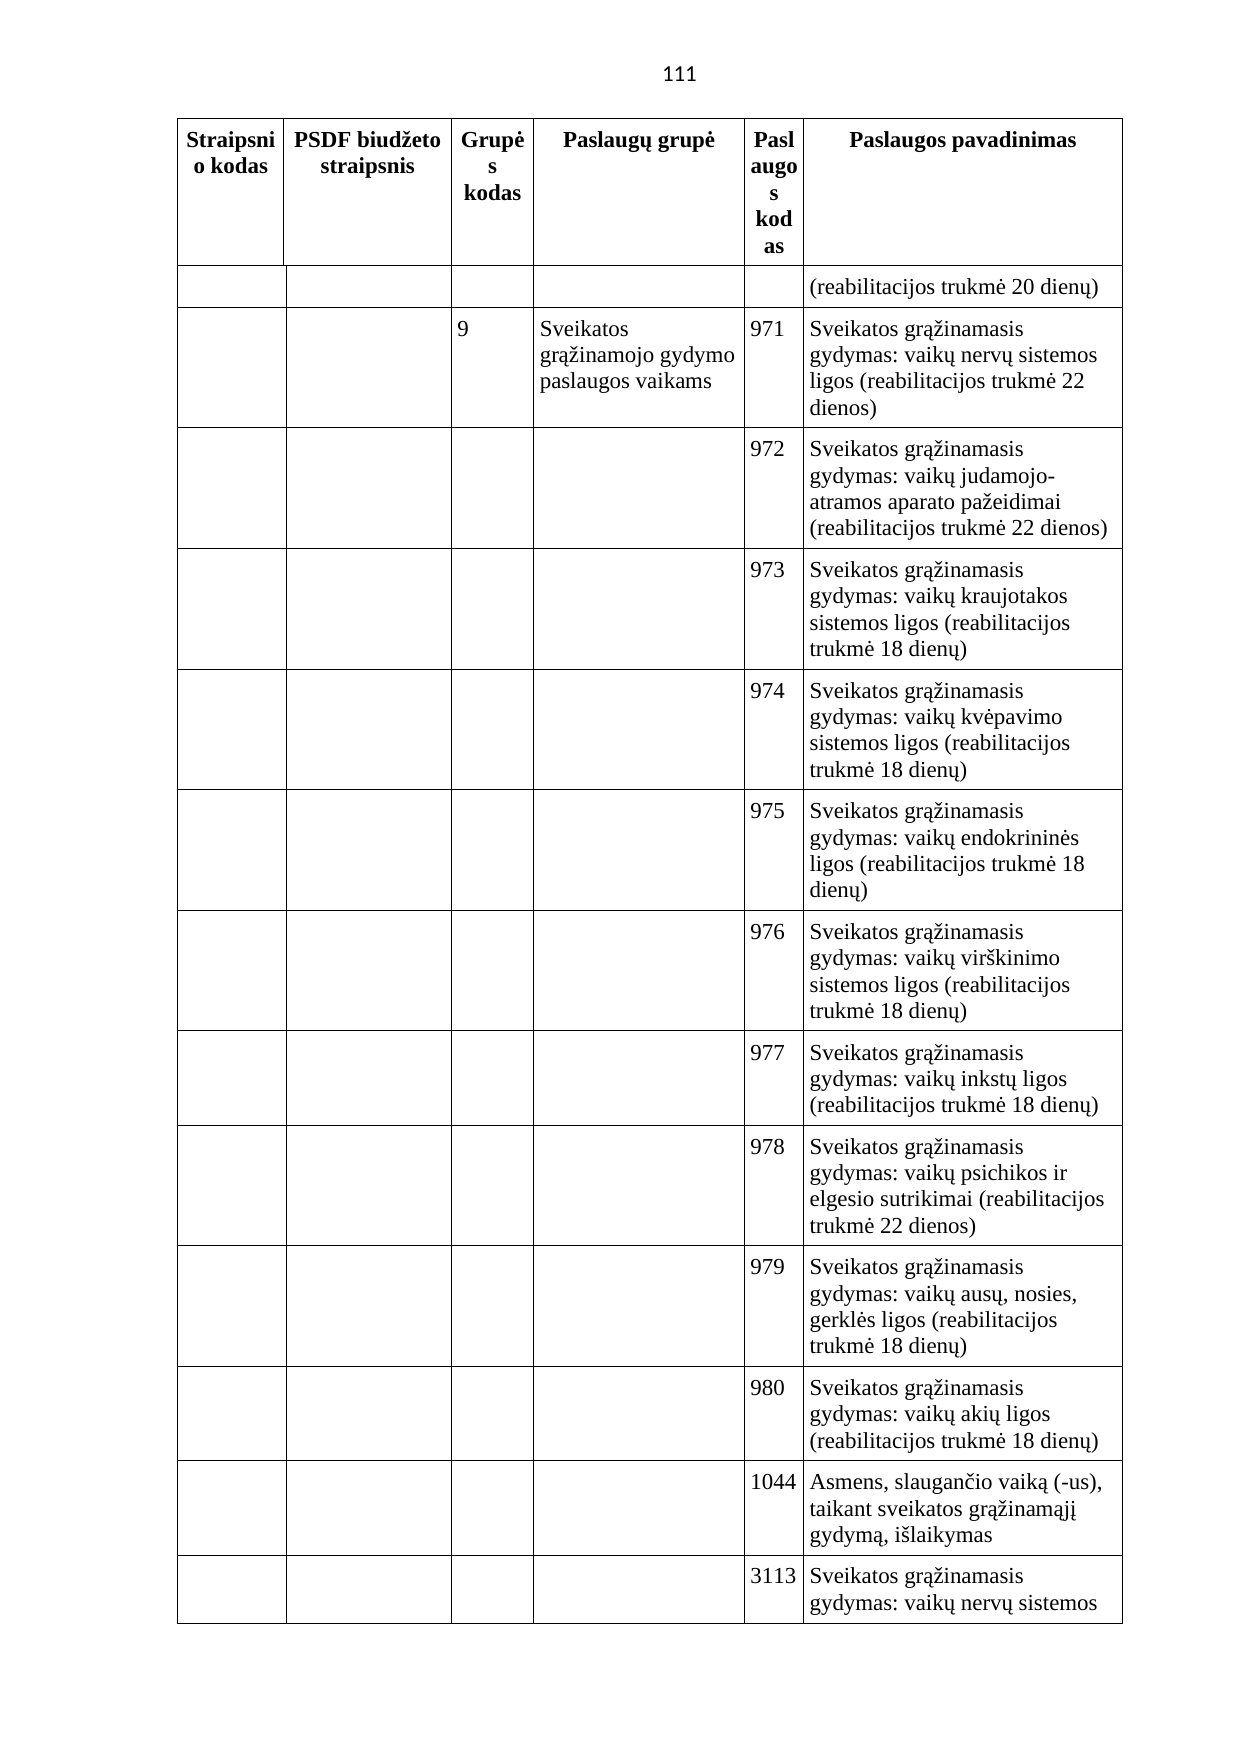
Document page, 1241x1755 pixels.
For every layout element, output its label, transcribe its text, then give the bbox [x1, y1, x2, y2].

table_cell [452, 790, 533, 910]
table_cell [452, 1246, 533, 1366]
table_cell Sveikatos grąžinamasis gydymas: vaikų nervų sistemos ligos (reabilitacijos trukmė 22 dienos) [804, 308, 1122, 427]
table_cell [178, 1246, 286, 1366]
table_cell [178, 1367, 286, 1460]
table_cell [287, 790, 451, 910]
table_cell [287, 1556, 451, 1622]
table_cell [287, 266, 451, 307]
table_cell [452, 549, 533, 668]
table_cell Sveikatos grąžinamasis gydymas: vaikų kvėpavimo sistemos ligos (reabilitacijos trukmė 18 dienų) [804, 670, 1122, 789]
table_cell [287, 308, 451, 427]
table_cell Sveikatos grąžinamasis gydymas: vaikų psichikos ir elgesio sutrikimai (reabilitacijos trukmė 22 dienos) [804, 1126, 1122, 1245]
table_cell [287, 1246, 451, 1366]
table_cell [287, 1031, 451, 1125]
table_cell [287, 1367, 451, 1460]
table_cell [534, 1556, 744, 1622]
table_cell [452, 428, 533, 548]
table_cell 978 [745, 1126, 803, 1245]
table_cell [534, 428, 744, 548]
table_cell [534, 670, 744, 789]
table_cell 977 [745, 1031, 803, 1125]
table_cell [534, 1461, 744, 1554]
table_cell [452, 1461, 533, 1554]
table_cell Sveikatos grąžinamasis gydymas: vaikų judamojo-atramos aparato pažeidimai (reabilitacijos trukmė 22 dienos) [804, 428, 1122, 548]
table_cell [452, 1367, 533, 1460]
table_cell Sveikatos grąžinamasis gydymas: vaikų akių ligos (reabilitacijos trukmė 18 dienų) [804, 1367, 1122, 1460]
table_cell [452, 1031, 533, 1125]
table_cell [178, 549, 286, 668]
table_cell [287, 1461, 451, 1554]
table_cell 980 [745, 1367, 803, 1460]
table_cell 971 [745, 308, 803, 427]
table_header PSDF biudžeto straipsnis [284, 119, 451, 265]
table_cell Sveikatos grąžinamasis gydymas: vaikų nervų sistemos [804, 1556, 1122, 1622]
table_cell Sveikatos grąžinamasis gydymas: vaikų virškinimo sistemos ligos (reabilitacijos trukmė 18 dienų) [804, 911, 1122, 1030]
table_cell 9 [452, 308, 533, 427]
table_cell [287, 1126, 451, 1245]
table_cell [452, 1126, 533, 1245]
table_cell [745, 266, 803, 307]
table_cell 972 [745, 428, 803, 548]
table_cell [178, 911, 286, 1030]
table_cell 975 [745, 790, 803, 910]
table_cell [534, 549, 744, 668]
table_cell [178, 266, 286, 307]
table_cell [534, 1126, 744, 1245]
table_cell [178, 1556, 286, 1622]
table_cell [178, 1461, 286, 1554]
table_cell [178, 308, 286, 427]
table_cell [452, 266, 533, 307]
table_cell [178, 1126, 286, 1245]
table_cell [452, 1556, 533, 1622]
table_header Grupės kodas [452, 119, 533, 265]
table_cell [178, 428, 286, 548]
table_cell [534, 911, 744, 1030]
table_cell [534, 1367, 744, 1460]
table_cell 1044 [745, 1461, 803, 1554]
table_cell Sveikatos grąžinamasis gydymas: vaikų endokrininės ligos (reabilitacijos trukmė 18 dienų) [804, 790, 1122, 910]
table_cell [452, 911, 533, 1030]
table_cell [534, 266, 744, 307]
table_cell Asmens, slaugančio vaiką (-us), taikant sveikatos grąžinamąjį gydymą, išlaikymas [804, 1461, 1122, 1554]
table_cell 973 [745, 549, 803, 668]
table_header Paslaugos kodas [745, 119, 803, 265]
table_header Paslaugos pavadinimas [804, 119, 1122, 265]
table_cell [287, 670, 451, 789]
table_cell 979 [745, 1246, 803, 1366]
table_header Straipsnio kodas [178, 119, 283, 265]
table_cell [178, 1031, 286, 1125]
table_cell [178, 670, 286, 789]
table_cell 976 [745, 911, 803, 1030]
table_cell 3113 [745, 1556, 803, 1622]
table_cell 974 [745, 670, 803, 789]
table_cell [287, 911, 451, 1030]
table_header Paslaugų grupė [534, 119, 744, 265]
table_cell [534, 1246, 744, 1366]
table_cell [287, 428, 451, 548]
table_cell [287, 549, 451, 668]
table_cell [452, 670, 533, 789]
table_cell [534, 1031, 744, 1125]
table_cell Sveikatos grąžinamojo gydymo paslaugos vaikams [534, 308, 744, 427]
table_cell [178, 790, 286, 910]
table_cell (reabilitacijos trukmė 20 dienų) [804, 266, 1122, 307]
table_cell [534, 790, 744, 910]
table_cell Sveikatos grąžinamasis gydymas: vaikų inkstų ligos (reabilitacijos trukmė 18 dienų) [804, 1031, 1122, 1125]
table_cell Sveikatos grąžinamasis gydymas: vaikų kraujotakos sistemos ligos (reabilitacijos trukmė 18 dienų) [804, 549, 1122, 668]
table_cell Sveikatos grąžinamasis gydymas: vaikų ausų, nosies, gerklės ligos (reabilitacijos trukmė 18 dienų) [804, 1246, 1122, 1366]
